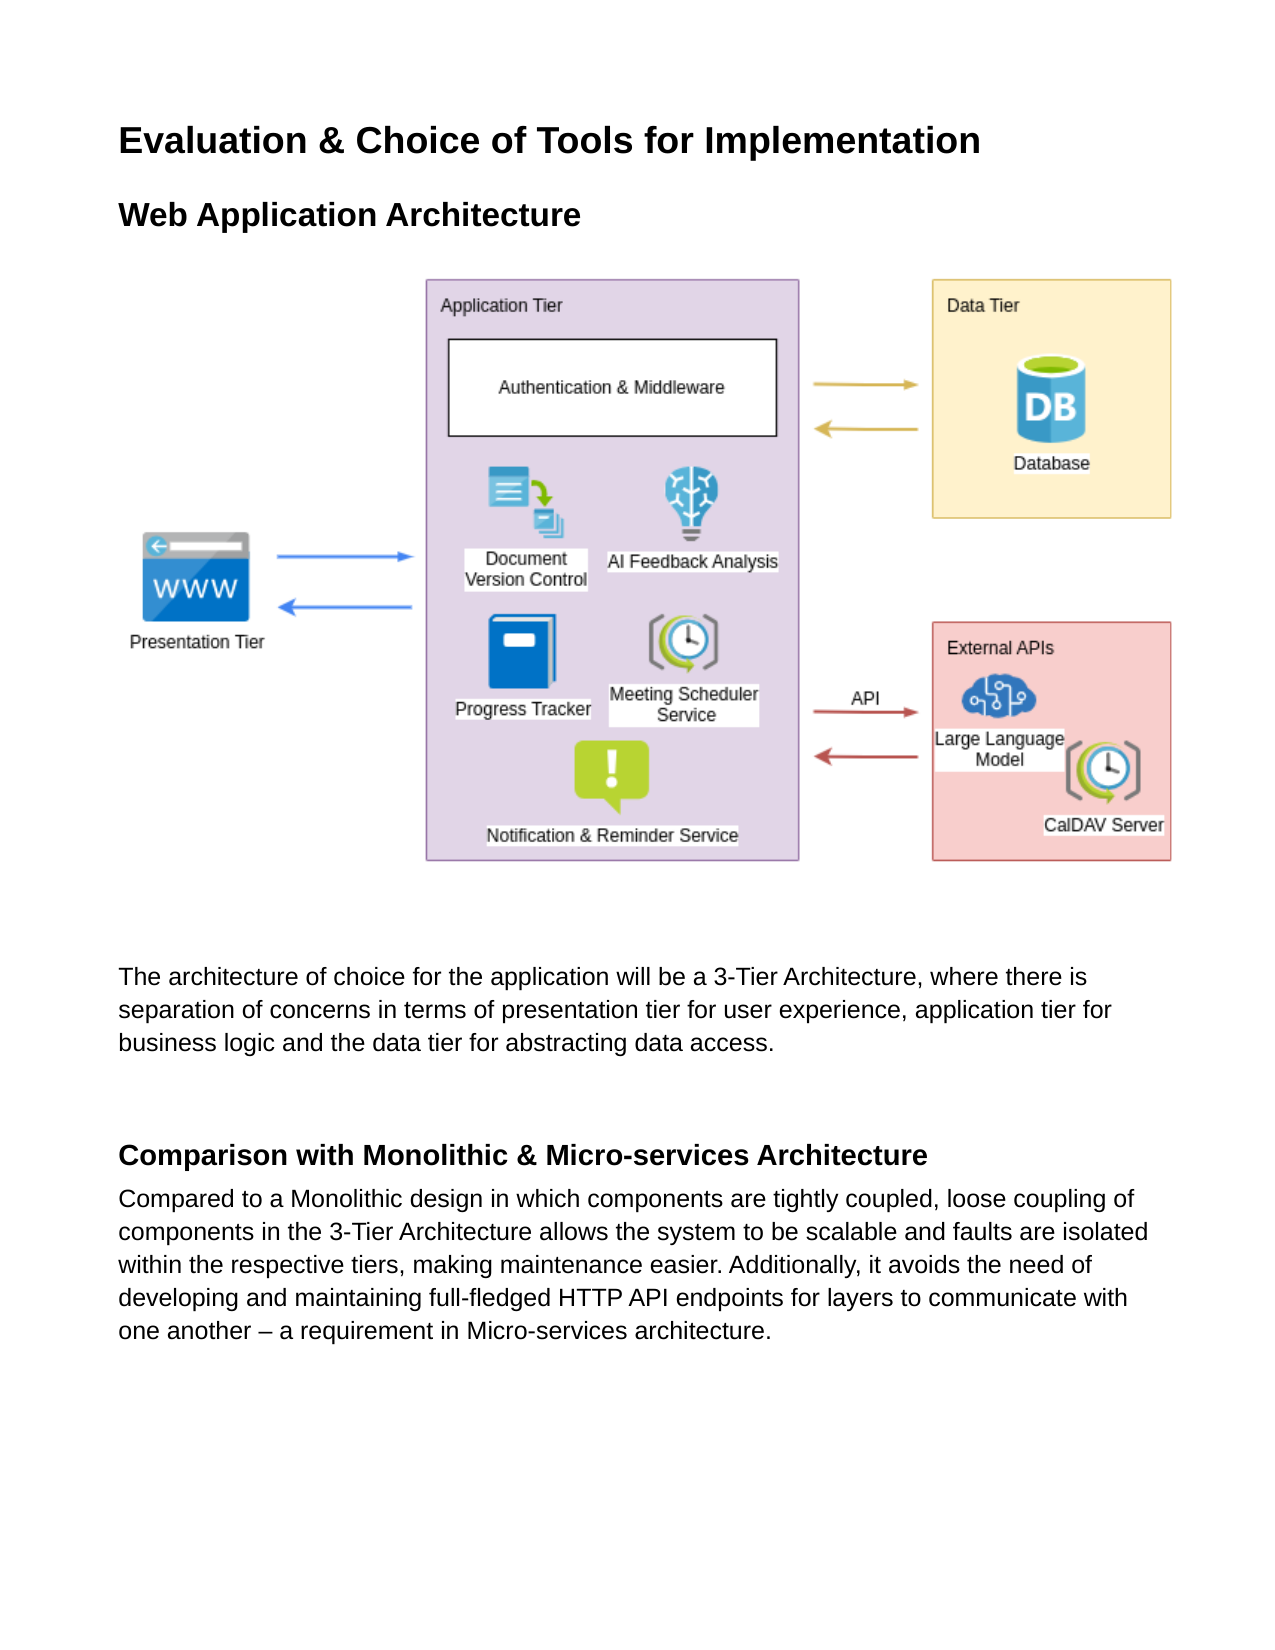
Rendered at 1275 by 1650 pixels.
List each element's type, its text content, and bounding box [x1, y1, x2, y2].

text Compared to a Monolithic design in which components are tightly coupled, loose coupling of components in the 3-Tier Architecture allows the system to be scalable and faults are isolated within the respective tiers, making maintenance easier. Additionally, it avoids the need of developing and maintaining full-fledged HTTP API endpoints for layers to communicate with one another – a requirement in Micro-services architecture. [118, 1184, 1157, 1345]
picture [121, 253, 1172, 863]
subtitle Evaluation & Choice of Tools for Implementation [118, 118, 1157, 161]
text The architecture of choice for the application will be a 3-Tier Architecture, where there is separation of concerns in terms of presentation tier for user experience, application tier for business logic and the data tier for abstracting data access. [118, 962, 1157, 1057]
subtitle Web Application Architecture [118, 194, 1157, 233]
subtitle Comparison with Monolithic & Micro-services Architecture [118, 1138, 1157, 1172]
